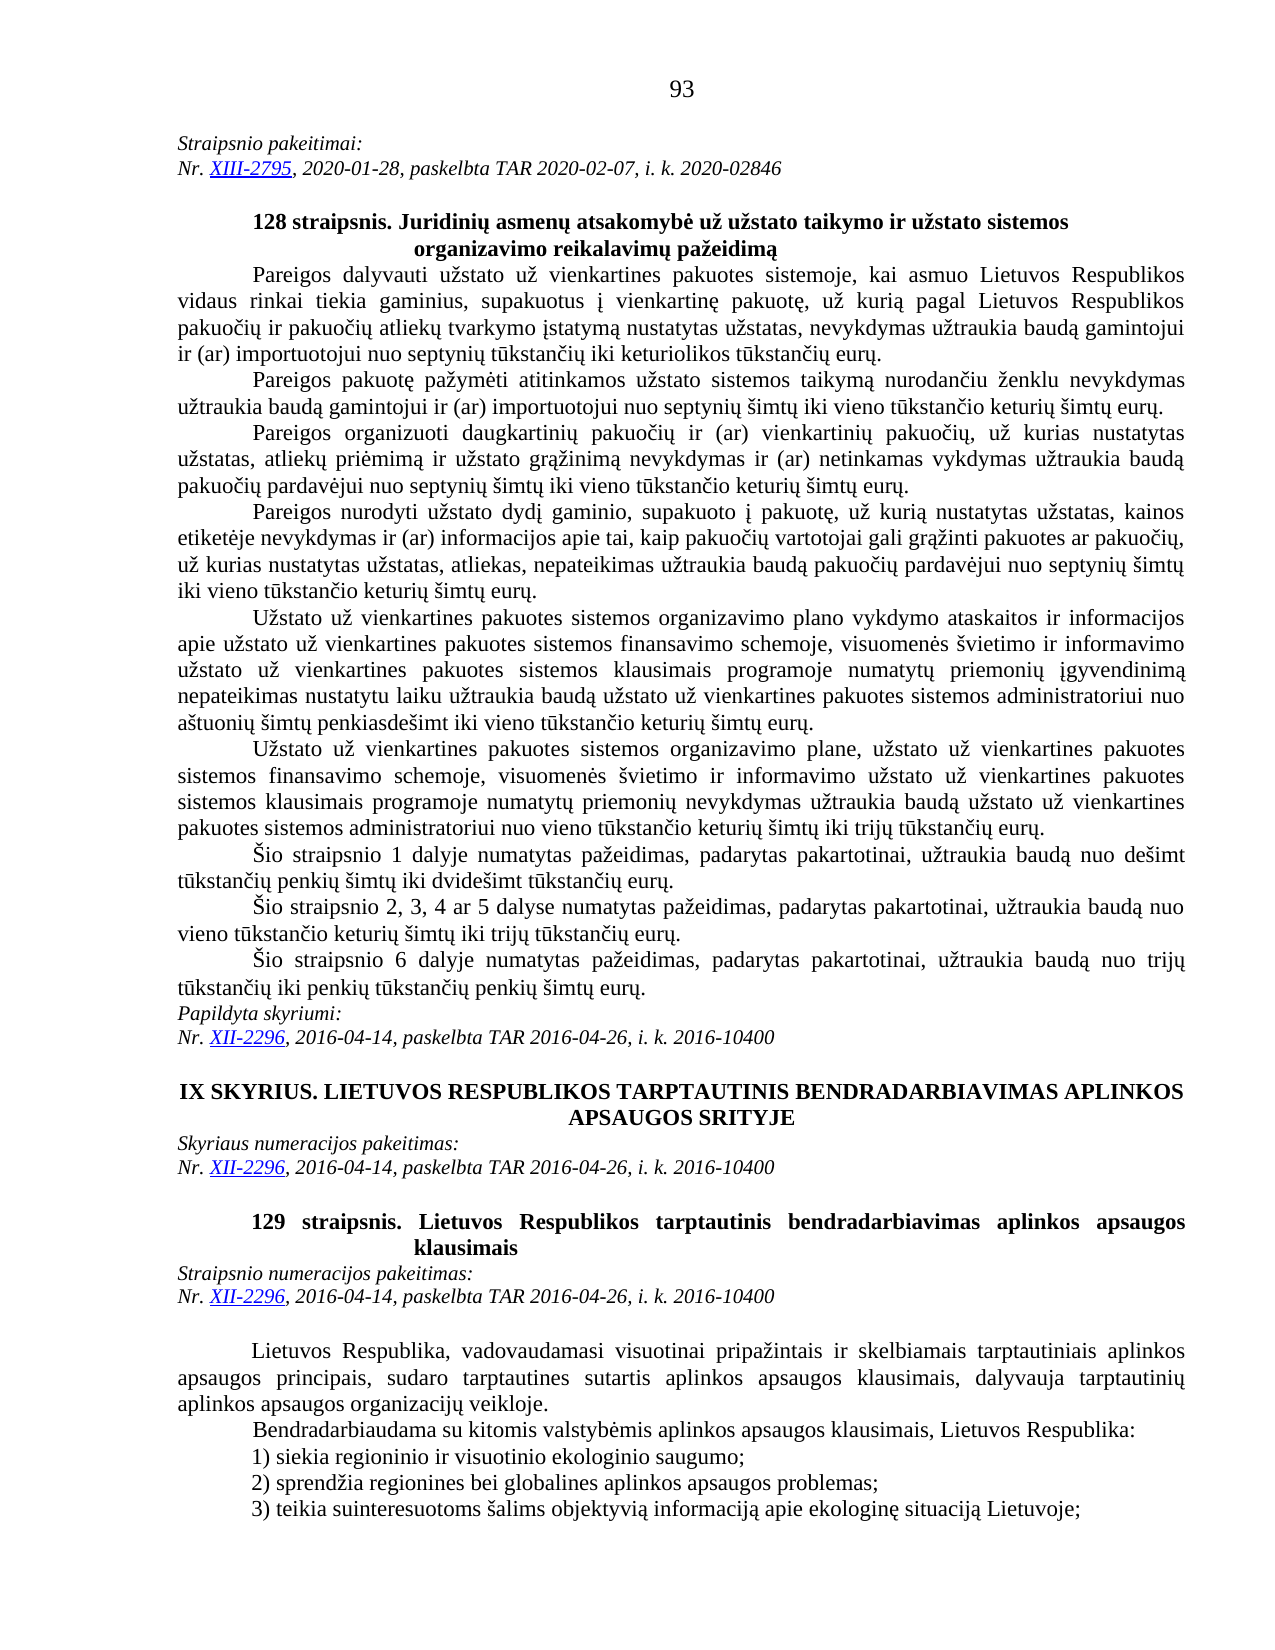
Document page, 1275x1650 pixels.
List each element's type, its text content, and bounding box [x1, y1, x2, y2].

text 2) sprendžia regionines bei globalines aplinkos apsaugos problemas; [177, 1469, 1186, 1495]
text Bendradarbiaudama su kitomis valstybėmis aplinkos apsaugos klausimais, Lietuvos Respublika: [177, 1416, 1186, 1443]
text Šio straipsnio 1 dalyje numatytas pažeidimas, padarytas pakartotinai, užtraukia baudą nuo dešimt tūkstančių penkių šimtų iki dvidešimt tūkstančių eurų. [177, 841, 1186, 893]
text 128 straipsnis. Juridinių asmenų atsakomybė už užstato taikymo ir užstato sistemos organizavimo reikalavimų pažeidimą [252, 208, 1186, 261]
text Straipsnio numeracijos pakeitimas: [177, 1260, 1186, 1284]
text Straipsnio pakeitimai: [177, 131, 1186, 155]
text Nr. XII-2296, 2016-04-14, paskelbta TAR 2016-04-26, i. k. 2016-10400 [177, 1025, 1186, 1049]
text Nr. XII-2296, 2016-04-14, paskelbta TAR 2016-04-26, i. k. 2016-10400 [177, 1155, 1186, 1179]
text 3) teikia suinteresuotoms šalims objektyvią informaciją apie ekologinę situaciją Lietuvoje; [177, 1495, 1186, 1522]
text Pareigos dalyvauti užstato už vienkartines pakuotes sistemoje, kai asmuo Lietuvos Respublikos vidaus rinkai tiekia gaminius, supakuotus į vienkartinę pakuotę, už kurią pagal Lietuvos Respublikos pakuočių ir pakuočių atliekų tvarkymo įstatymą nustatytas užstatas, nevykdymas užtraukia baudą gamintojui ir (ar) importuotojui nuo septynių tūkstančių iki keturiolikos tūkstančių eurų. [177, 261, 1186, 366]
text Pareigos pakuotę pažymėti atitinkamos užstato sistemos taikymą nurodančiu ženklu nevykdymas užtraukia baudą gamintojui ir (ar) importuotojui nuo septynių šimtų iki vieno tūkstančio keturių šimtų eurų. [177, 366, 1186, 419]
text Pareigos nurodyti užstato dydį gaminio, supakuoto į pakuotę, už kurią nustatytas užstatas, kainos etiketėje nevykdymas ir (ar) informacijos apie tai, kaip pakuočių vartotojai gali grąžinti pakuotes ar pakuočių, už kurias nustatytas užstatas, atliekas, nepateikimas užtraukia baudą pakuočių pardavėjui nuo septynių šimtų iki vieno tūkstančio keturių šimtų eurų. [177, 498, 1186, 603]
text Nr. XII-2296, 2016-04-14, paskelbta TAR 2016-04-26, i. k. 2016-10400 [177, 1284, 1186, 1308]
text 129 straipsnis. Lietuvos Respublikos tarptautinis bendradarbiavimas aplinkos apsaugos klausimais [251, 1208, 1186, 1260]
text IX SKYRIUS. LIETUVOS RESPUBLIKOS TARPTAUTINIS BENDRADARBIAVIMAS APLINKOS APSAUGOS SRITYJE [177, 1078, 1186, 1131]
text 1) siekia regioninio ir visuotinio ekologinio saugumo; [177, 1443, 1186, 1469]
text Pareigos organizuoti daugkartinių pakuočių ir (ar) vienkartinių pakuočių, už kurias nustatytas užstatas, atliekų priėmimą ir užstato grąžinimą nevykdymas ir (ar) netinkamas vykdymas užtraukia baudą pakuočių pardavėjui nuo septynių šimtų iki vieno tūkstančio keturių šimtų eurų. [177, 419, 1186, 498]
text Lietuvos Respublika, vadovaudamasi visuotinai pripažintais ir skelbiamais tarptautiniais aplinkos apsaugos principais, sudaro tarptautines sutartis aplinkos apsaugos klausimais, dalyvauja tarptautinių aplinkos apsaugos organizacijų veikloje. [177, 1337, 1186, 1416]
text Šio straipsnio 2, 3, 4 ar 5 dalyse numatytas pažeidimas, padarytas pakartotinai, užtraukia baudą nuo vieno tūkstančio keturių šimtų iki trijų tūkstančių eurų. [177, 893, 1186, 946]
text Nr. XIII-2795, 2020-01-28, paskelbta TAR 2020-02-07, i. k. 2020-02846 [177, 155, 1186, 179]
text Užstato už vienkartines pakuotes sistemos organizavimo plane, užstato už vienkartines pakuotes sistemos finansavimo schemoje, visuomenės švietimo ir informavimo užstato už vienkartines pakuotes sistemos klausimais programoje numatytų priemonių nevykdymas užtraukia baudą užstato už vienkartines pakuotes sistemos administratoriui nuo vieno tūkstančio keturių šimtų iki trijų tūkstančių eurų. [177, 735, 1186, 841]
text Papildyta skyriumi: [177, 1001, 1186, 1025]
text Šio straipsnio 6 dalyje numatytas pažeidimas, padarytas pakartotinai, užtraukia baudą nuo trijų tūkstančių iki penkių tūkstančių penkių šimtų eurų. [177, 946, 1186, 1001]
text Skyriaus numeracijos pakeitimas: [177, 1131, 1186, 1155]
text Užstato už vienkartines pakuotes sistemos organizavimo plano vykdymo ataskaitos ir informacijos apie užstato už vienkartines pakuotes sistemos finansavimo schemoje, visuomenės švietimo ir informavimo užstato už vienkartines pakuotes sistemos klausimais programoje numatytų priemonių įgyvendinimą nepateikimas nustatytu laiku užtraukia baudą užstato už vienkartines pakuotes sistemos administratoriui nuo aštuonių šimtų penkiasdešimt iki vieno tūkstančio keturių šimtų eurų. [177, 603, 1186, 735]
